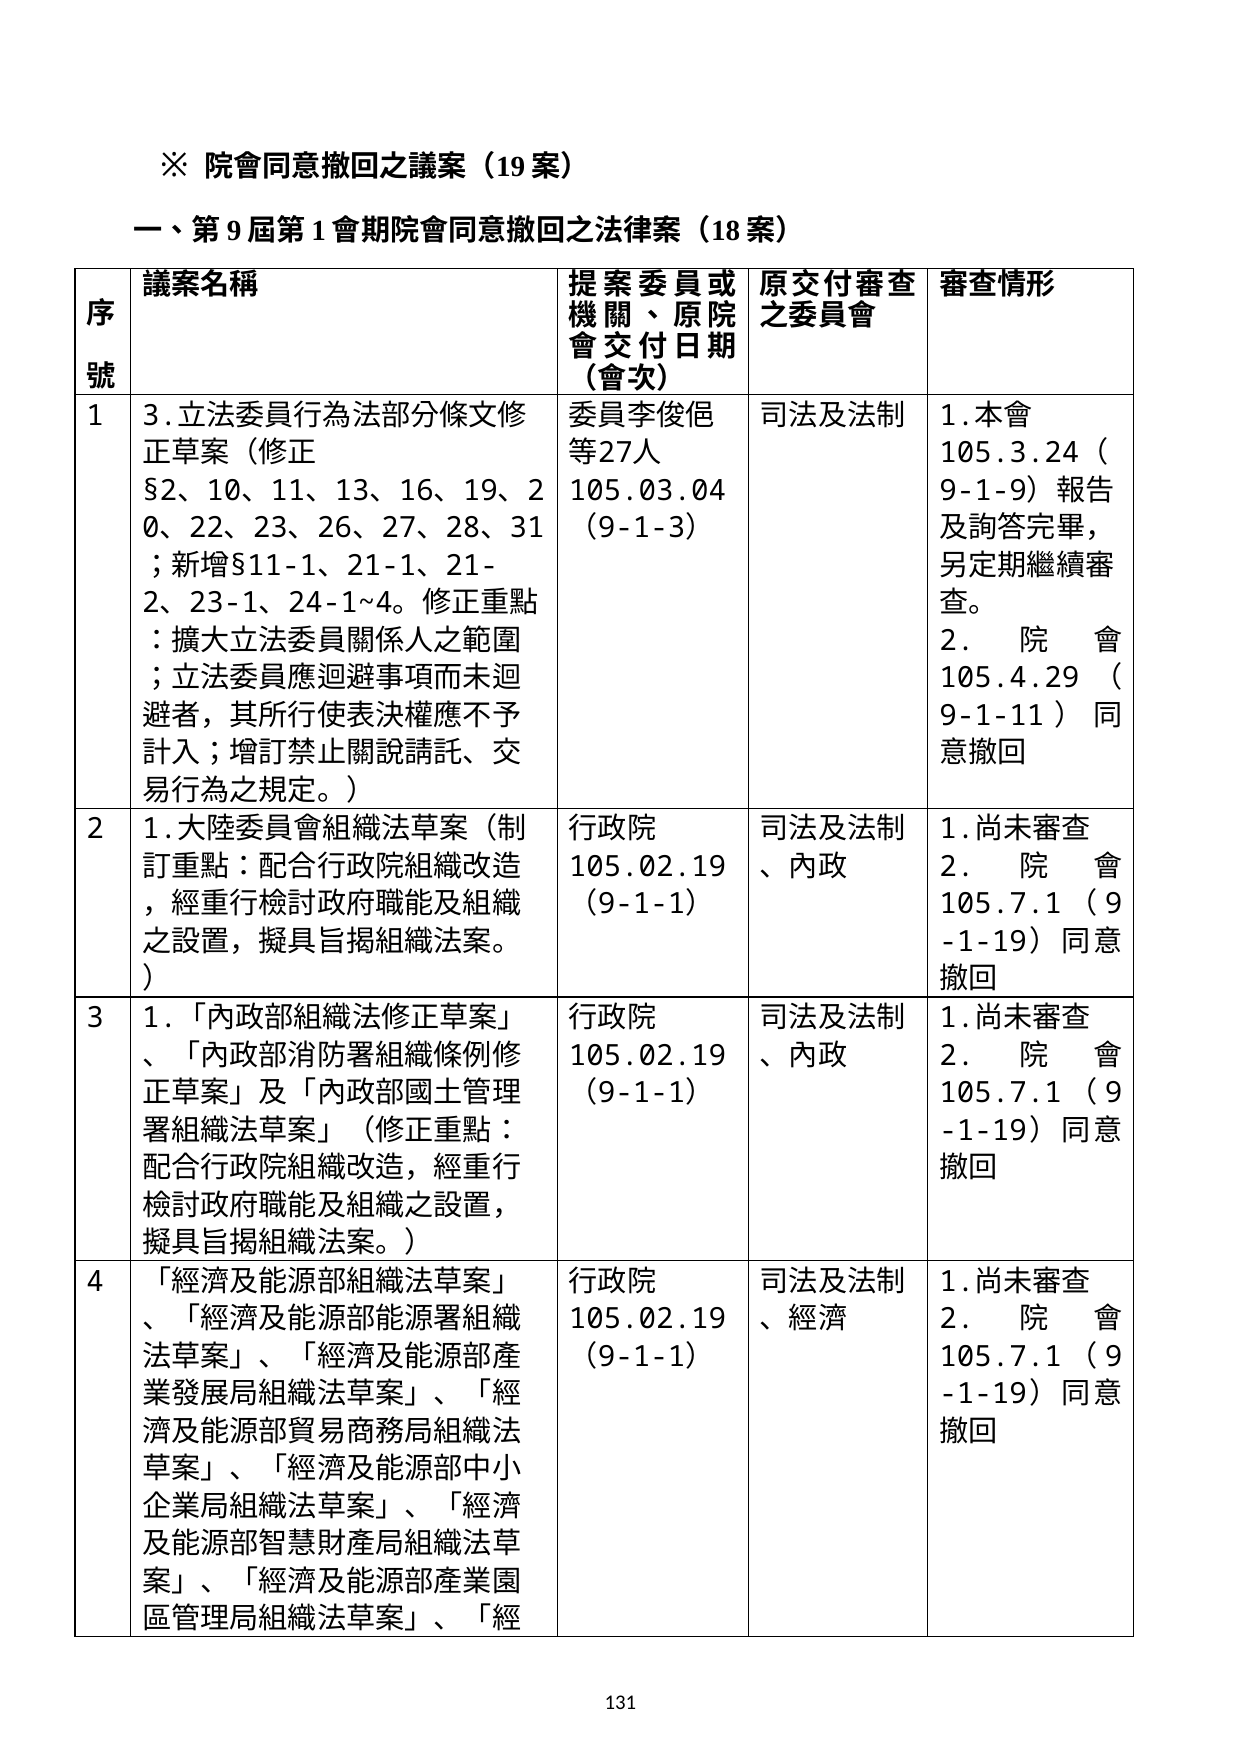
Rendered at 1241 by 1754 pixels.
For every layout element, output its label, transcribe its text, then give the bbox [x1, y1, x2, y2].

table_cell 1.大陸委員會組織法草案（制訂重點：配合行政院組織改造，經重行檢討政府職能及組織之設置，擬具旨揭組織法案。） [131, 809, 557, 996]
table_cell 1.尚未審查 2.院會105.7.1（9-1-19）同意撤回 [928, 998, 1133, 1260]
table_cell 司法及法制、內政 [749, 809, 927, 996]
table_header 審查情形 [928, 269, 1133, 394]
table_cell 3.立法委員行為法部分條文修正草案（修正§2、10、11、13、16、19、20、22、23、26、27、28、31；新增§11-1、21-1、21-2、23-1、24-1~4。修正重點：擴大立法委員關係人之範圍；立法委員應迴避事項而未迴避者，其所行使表決權應不予計入；增訂禁止關說請託、交易行為之規定。） [131, 395, 557, 808]
table_cell 3 [76, 998, 130, 1260]
table_cell 2 [76, 809, 130, 996]
table_cell 1.「內政部組織法修正草案」、「內政部消防署組織條例修正草案」及「內政部國土管理署組織法草案」（修正重點：配合行政院組織改造，經重行檢討政府職能及組織之設置，擬具旨揭組織法案。） [131, 998, 557, 1260]
table_cell 行政院 105.02.19 （9-1-1） [558, 1261, 748, 1636]
table_header 提案委員或機關、原院會交付日期（會次） [558, 269, 748, 394]
table_cell 司法及法制、內政 [749, 998, 927, 1260]
table_cell 1.本會105.3.24（9-1-9）報告及詢答完畢，另定期繼續審查。 2.院會105.4.29（9-1-11）同意撤回 [928, 395, 1133, 808]
table_cell 1 [76, 395, 130, 808]
table_header 議案名稱 [131, 269, 557, 394]
table_cell 「經濟及能源部組織法草案」、「經濟及能源部能源署組織法草案」、「經濟及能源部產業發展局組織法草案」、「經濟及能源部貿易商務局組織法草案」、「經濟及能源部中小企業局組織法草案」、「經濟及能源部智慧財產局組織法草案」、「經濟及能源部產業園區管理局組織法草案」、「經 [131, 1261, 557, 1636]
table_cell 行政院 105.02.19 （9-1-1） [558, 809, 748, 996]
table_header 原交付審查之委員會 [749, 269, 927, 394]
table_cell 行政院 105.02.19 （9-1-1） [558, 998, 748, 1260]
table_cell 委員李俊俋等27人 105.03.04 （9-1-3） [558, 395, 748, 808]
table_cell 司法及法制 [749, 395, 927, 808]
table_cell 1.尚未審查 2.院會105.7.1（9-1-19）同意撤回 [928, 1261, 1133, 1636]
table_cell 4 [76, 1261, 130, 1636]
list 院會同意撤回之議案（19案） [154, 141, 1165, 186]
table_header 序號 [76, 269, 130, 394]
text 一、第9屆第1會期院會同意撤回之法律案（18案） [133, 206, 1165, 248]
table_cell 1.尚未審查 2.院會105.7.1（9-1-19）同意撤回 [928, 809, 1133, 996]
table_cell 司法及法制、經濟 [749, 1261, 927, 1636]
